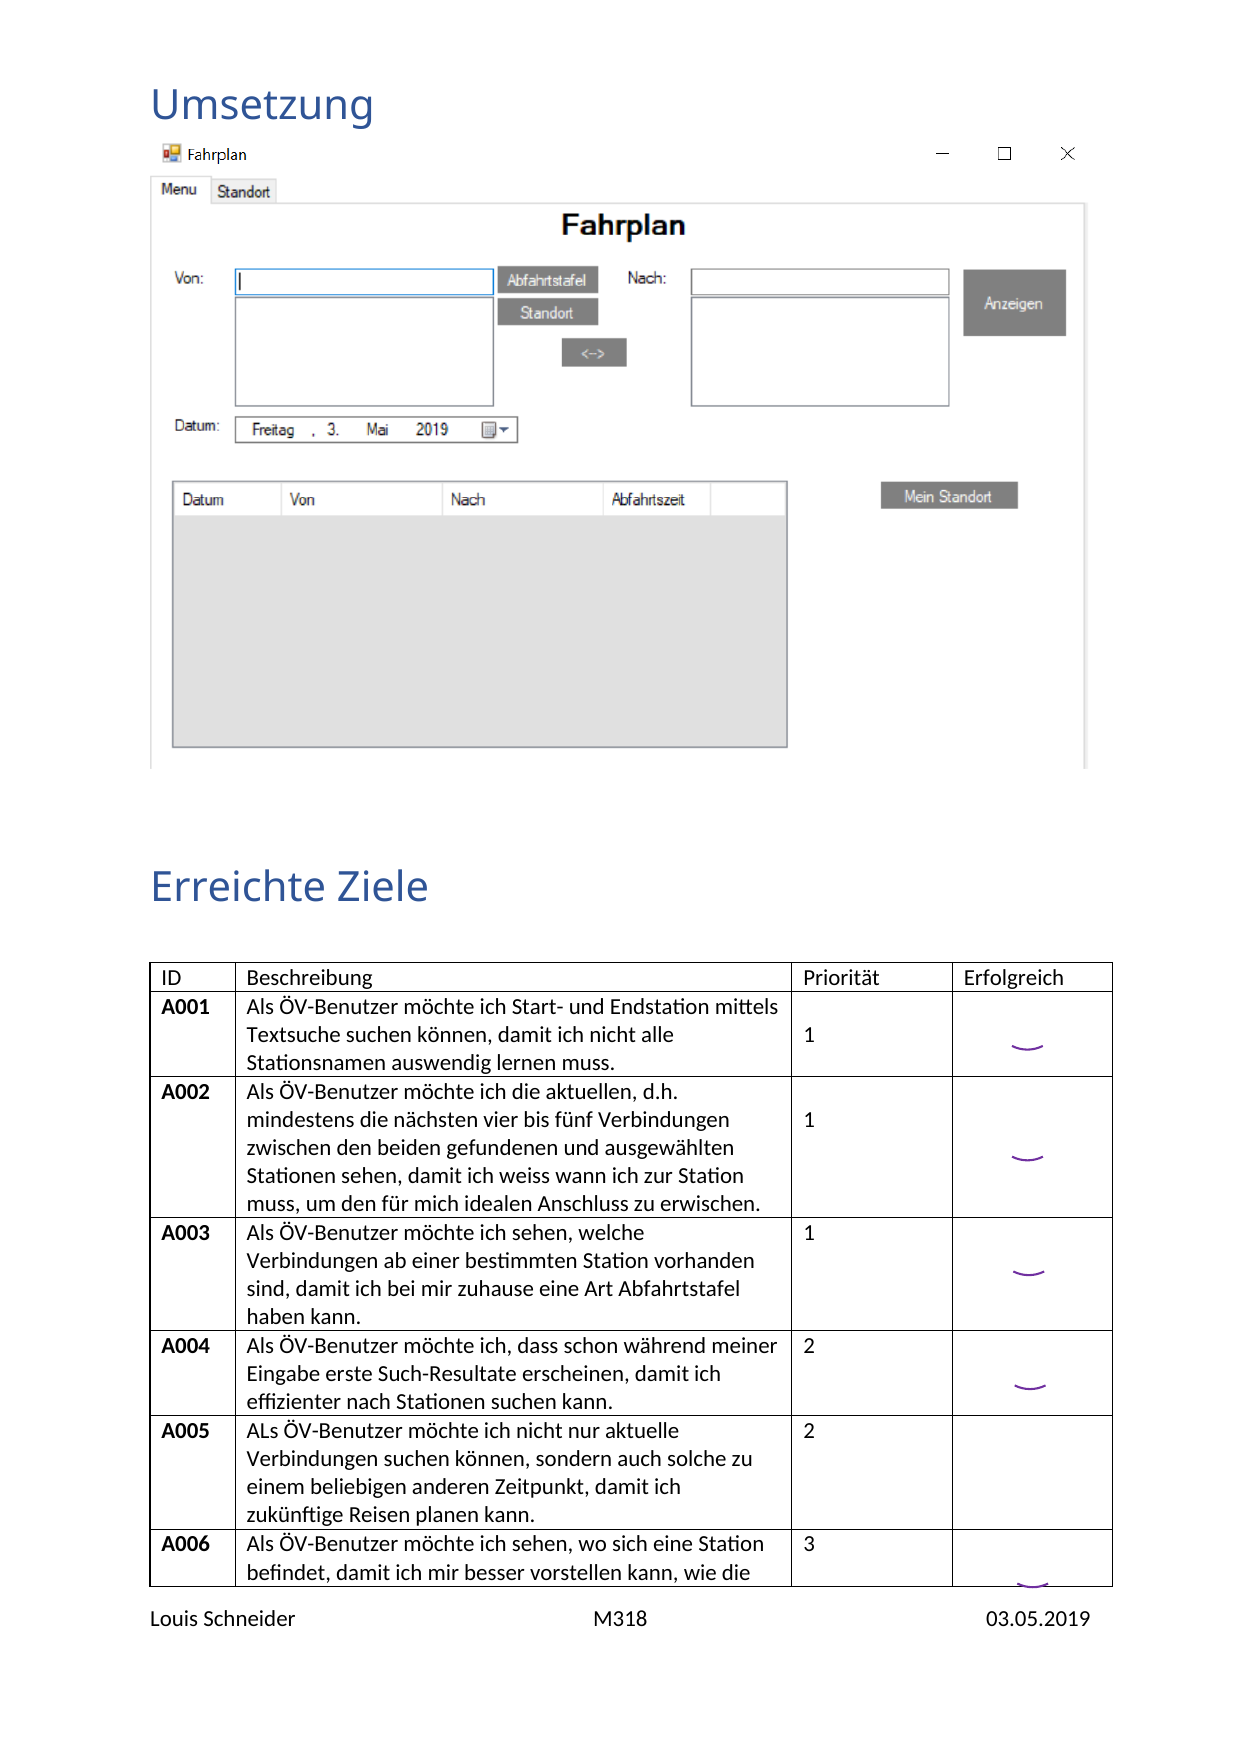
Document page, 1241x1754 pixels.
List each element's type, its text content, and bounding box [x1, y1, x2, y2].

table_cell 1 [792, 1077, 952, 1217]
table_cell [953, 1218, 1112, 1330]
table_cell A003 [151, 1218, 235, 1330]
table_cell [953, 992, 1112, 1076]
table_cell [953, 1077, 1112, 1217]
table_cell 1 [792, 1218, 952, 1330]
table_cell [953, 1331, 1112, 1415]
table_cell A005 [151, 1416, 235, 1528]
table_header Erfolgreich [953, 963, 1112, 991]
table_cell Als ÖV-Benutzer möchte ich sehen, welche Verbindungen ab einer bestimmten Station vorhanden sind, damit ich bei mir zuhause eine Art Abfahrtstafel haben kann. [236, 1218, 791, 1330]
table_cell A002 [151, 1077, 235, 1217]
table_cell 1 [792, 992, 952, 1076]
table_cell A004 [151, 1331, 235, 1415]
table_cell Als ÖV-Benutzer möchte ich, dass schon während meiner Eingabe erste Such-Resultate erscheinen, damit ich effizienter nach Stationen suchen kann. [236, 1331, 791, 1415]
table_cell Als ÖV-Benutzer möchte ich die aktuellen, d.h. mindestens die nächsten vier bis fünf Verbindungen zwischen den beiden gefundenen und ausgewählten Stationen sehen, damit ich weiss wann ich zur Station muss, um den für mich idealen Anschluss zu erwischen. [236, 1077, 791, 1217]
table_cell Als ÖV-Benutzer möchte ich Start- und Endstation mittels Textsuche suchen können, damit ich nicht alle Stationsnamen auswendig lernen muss. [236, 992, 791, 1076]
subtitle Umsetzung [150, 75, 1090, 132]
subtitle Erreichte Ziele [150, 857, 1090, 914]
table_cell 2 [792, 1331, 952, 1415]
table_cell [953, 1530, 1112, 1586]
table_header Beschreibung [236, 963, 791, 991]
table_cell 2 [792, 1416, 952, 1528]
table_header Priorität [792, 963, 952, 991]
table_cell A006 [151, 1530, 235, 1586]
table_cell [953, 1416, 1112, 1528]
table_cell A001 [151, 992, 235, 1076]
table_cell 3 [792, 1530, 952, 1586]
table_header ID [151, 963, 235, 991]
table_cell ALs ÖV-Benutzer möchte ich nicht nur aktuelle Verbindungen suchen können, sondern auch solche zu einem beliebigen anderen Zeitpunkt, damit ich zukünftige Reisen planen kann. [236, 1416, 791, 1528]
table_cell Als ÖV-Benutzer möchte ich sehen, wo sich eine Station befindet, damit ich mir besser vorstellen kann, wie die [236, 1530, 791, 1586]
